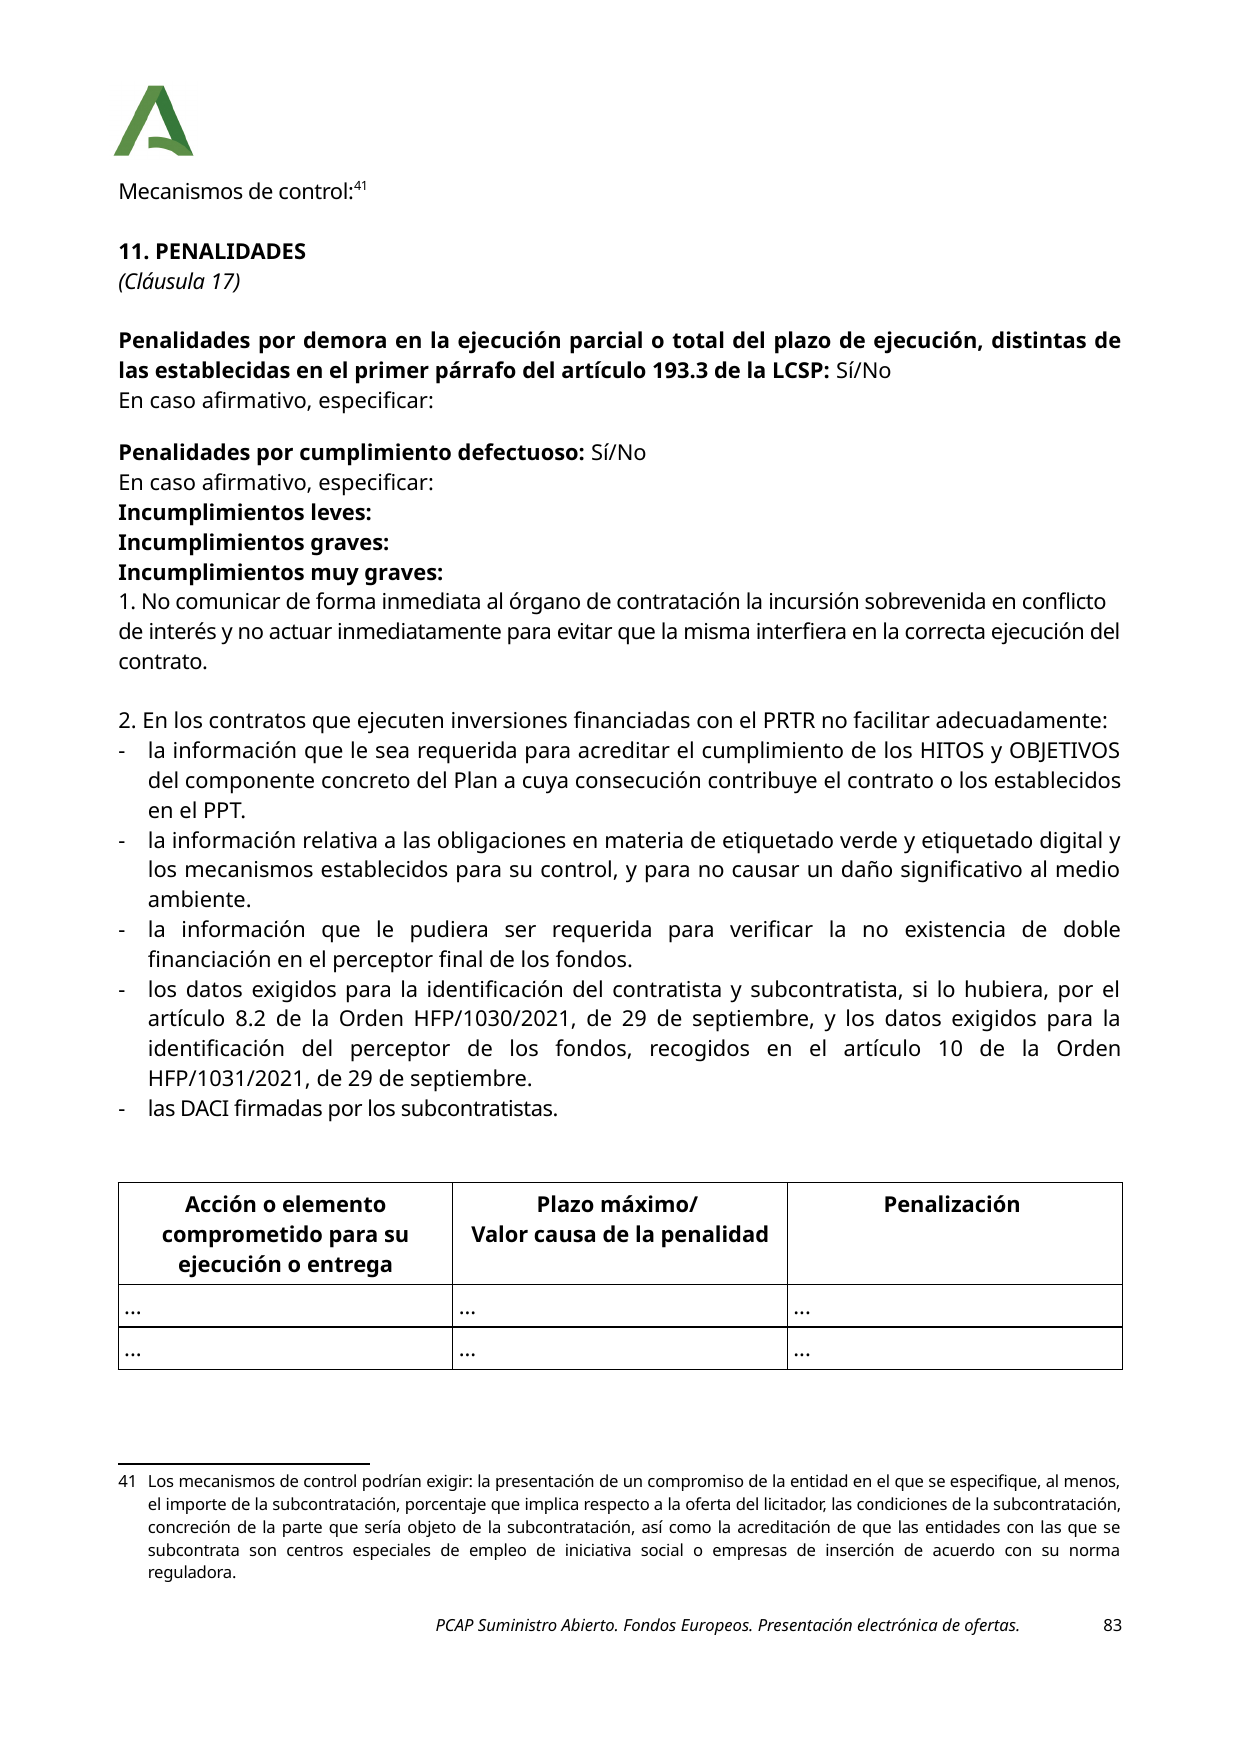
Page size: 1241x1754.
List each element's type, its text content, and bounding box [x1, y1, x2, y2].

text Incumplimientos graves: [118, 527, 1122, 557]
text Incumplimientos muy graves: [118, 557, 1122, 586]
text En caso afirmativo, especificar: [118, 385, 1122, 415]
table_header Acción o elemento comprometido para su ejecución o entrega [119, 1183, 452, 1284]
table_cell ... [788, 1285, 1122, 1326]
text Penalidades por demora en la ejecución parcial o total del plazo de ejecución, distintas de las establecidas en el primer párrafo del artículo 193.3 de la LCSP: Sí/No [118, 325, 1122, 385]
text En caso afirmativo, especificar: [118, 467, 1122, 497]
table_cell ... [119, 1328, 452, 1369]
text - las DACI firmadas por los subcontratistas. [118, 1093, 1122, 1123]
text 11. PENALIDADES [118, 236, 1122, 266]
text 2. En los contratos que ejecuten inversiones financiadas con el PRTR no facilitar adecuadamente: [118, 706, 1122, 735]
text Mecanismos de control: [118, 176, 1122, 206]
table_header Plazo máximo/ Valor causa de la penalidad [453, 1183, 787, 1284]
text 1. No comunicar de forma inmediata al órgano de contratación la incursión sobrevenida en conflicto de interés y no actuar inmediatamente para evitar que la misma interfiera en la correcta ejecución del contrato. [118, 586, 1122, 676]
text Los mecanismos de control podrían exigir: la presentación de un compromiso de la entidad en el que se especifique, al menos, el importe de la subcontratación, porcentaje que implica respecto a la oferta del licitador, las condiciones de la subcontratación, concreción de la parte que sería objeto de la subcontratación, así como la acreditación de que las entidades con las que se subcontrata son centros especiales de empleo de iniciativa social o empresas de inserción de acuerdo con su norma reguladora. [118, 1470, 1122, 1584]
text - la información relativa a las obligaciones en materia de etiquetado verde y etiquetado digital y los mecanismos establecidos para su control, y para no causar un daño significativo al medio ambiente. [118, 825, 1122, 914]
table_cell ... [453, 1285, 787, 1326]
text - los datos exigidos para la identificación del contratista y subcontratista, si lo hubiera, por el artículo 8.2 de la Orden HFP/1030/2021, de 29 de septiembre, y los datos exigidos para la identificación del perceptor de los fondos, recogidos en el artículo 10 de la Orden HFP/1031/2021, de 29 de septiembre. [118, 974, 1122, 1093]
table_cell ... [788, 1328, 1122, 1369]
table_cell ... [119, 1285, 452, 1326]
table_header Penalización [788, 1183, 1122, 1284]
text Penalidades por cumplimiento defectuoso: Sí/No [118, 437, 1122, 467]
table_cell ... [453, 1328, 787, 1369]
text - la información que le pudiera ser requerida para verificar la no existencia de doble financiación en el perceptor final de los fondos. [118, 914, 1122, 974]
text (Cláusula 17) [118, 266, 1122, 296]
text - la información que le sea requerida para acreditar el cumplimiento de los HITOS y OBJETIVOS del componente concreto del Plan a cuya consecución contribuye el contrato o los establecidos en el PPT. [118, 735, 1122, 825]
picture [109, 81, 198, 160]
text Incumplimientos leves: [118, 497, 1122, 527]
